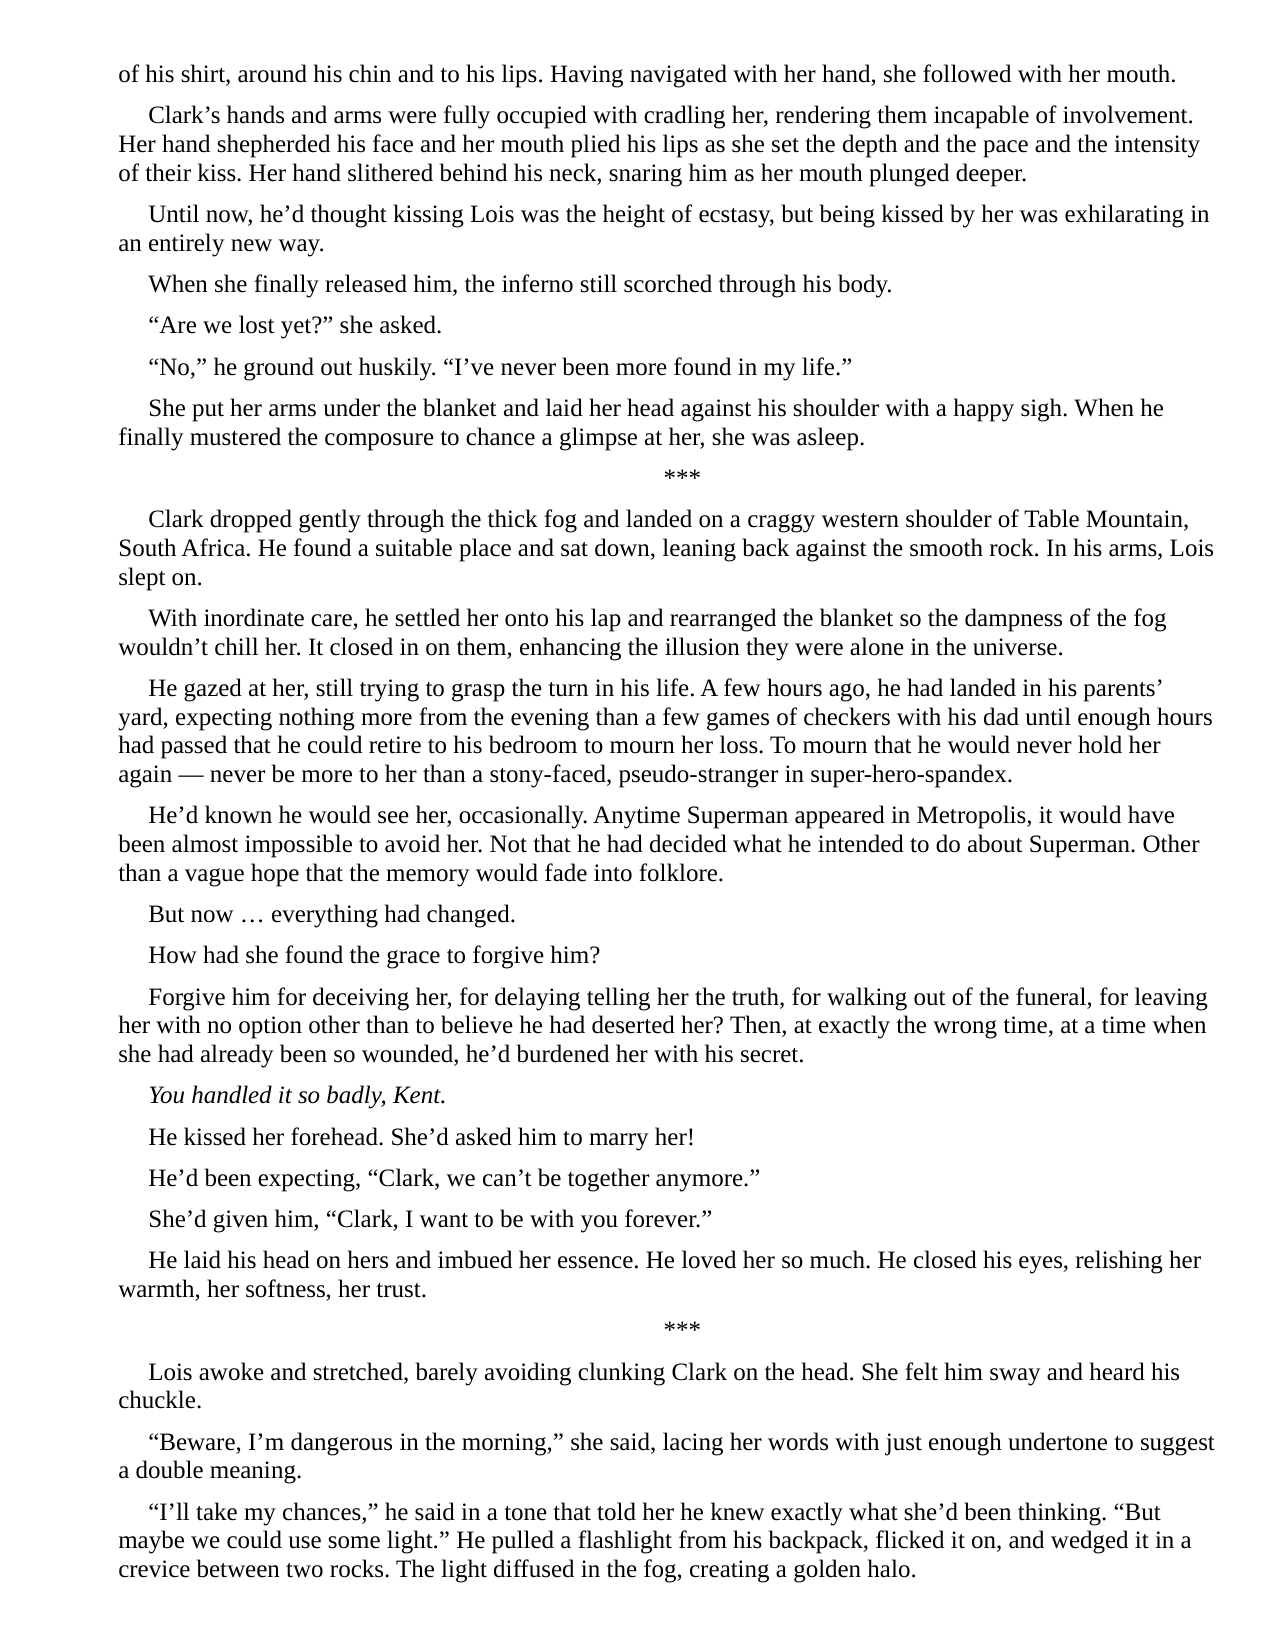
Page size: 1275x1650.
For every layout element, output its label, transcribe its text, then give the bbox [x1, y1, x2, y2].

text of his shirt, around his chin and to his lips. Having navigated with her hand, she followed with her mouth. [118, 59, 1216, 88]
text You handled it so badly, Kent. [118, 1080, 1216, 1109]
text “Are we lost yet?” she asked. [118, 310, 1216, 339]
text He’d known he would see her, occasionally. Anytime Superman appeared in Metropolis, it would have been almost impossible to avoid her. Not that he had decided what he intended to do about Superman. Other than a vague hope that the memory would fade into folklore. [118, 800, 1216, 887]
text Lois awoke and stretched, barely avoiding clunking Clark on the head. She felt him sway and heard his chuckle. [118, 1357, 1216, 1414]
text With inordinate care, he settled her onto his lap and rearranged the blanket so the dampness of the fog wouldn’t chill her. It closed in on them, enhancing the illusion they were alone in the universe. [118, 603, 1216, 660]
text He gazed at her, still trying to grasp the turn in his life. A few hours ago, he had landed in his parents’ yard, expecting nothing more from the evening than a few games of checkers with his dad until enough hours had passed that he could retire to his bedroom to mourn her loss. To mourn that he would never hold her again — never be more to her than a stony-faced, pseudo-stranger in super-hero-spandex. [118, 673, 1216, 788]
text “I’ll take my chances,” he said in a tone that told her he knew exactly what she’d been thinking. “But maybe we could use some light.” He pulled a flashlight from his backpack, flicked it on, and wedged it in a crevice between two rocks. The light diffused in the fog, creating a golden halo. [118, 1497, 1216, 1583]
text When she finally released him, the inferno still scorched through his body. [118, 269, 1216, 298]
text Until now, he’d thought kissing Lois was the height of ecstasy, but being kissed by her was exhilarating in an entirely new way. [118, 199, 1216, 257]
text He laid his head on hers and imbued her essence. He loved her so much. He closed his eyes, relishing her warmth, her softness, her trust. [118, 1245, 1216, 1303]
text Clark dropped gently through the thick fog and landed on a craggy western shoulder of Table Mountain, South Africa. He found a suitable place and sat down, leaning back against the smooth rock. In his arms, Lois slept on. [118, 504, 1216, 590]
text How had she found the grace to forgive him? [118, 940, 1216, 969]
text Clark’s hands and arms were fully occupied with cradling her, rendering them incapable of involvement. Her hand shepherded his face and her mouth plied his lips as she set the depth and the pace and the intensity of their kiss. Her hand slithered behind his neck, snaring him as her mouth plunged deeper. [118, 100, 1216, 187]
text “Beware, I’m dangerous in the morning,” she said, lacing her words with just enough undertone to suggest a double meaning. [118, 1427, 1216, 1484]
text He’d been expecting, “Clark, we can’t be together anymore.” [118, 1163, 1216, 1192]
text “No,” he ground out huskily. “I’ve never been more found in my life.” [118, 352, 1216, 380]
text *** [118, 463, 1216, 492]
text She’d given him, “Clark, I want to be with you forever.” [118, 1204, 1216, 1233]
text *** [118, 1315, 1216, 1344]
text He kissed her forehead. She’d asked him to marry her! [118, 1122, 1216, 1150]
text She put her arms under the blanket and laid her head against his shoulder with a happy sigh. When he finally mustered the composure to chance a glimpse at her, she was asleep. [118, 393, 1216, 450]
text But now … everything had changed. [118, 899, 1216, 928]
text Forgive him for deceiving her, for delaying telling her the truth, for walking out of the funeral, for leaving her with no option other than to believe he had deserted her? Then, at exactly the wrong time, at a time when she had already been so wounded, he’d burdened her with his secret. [118, 982, 1216, 1068]
